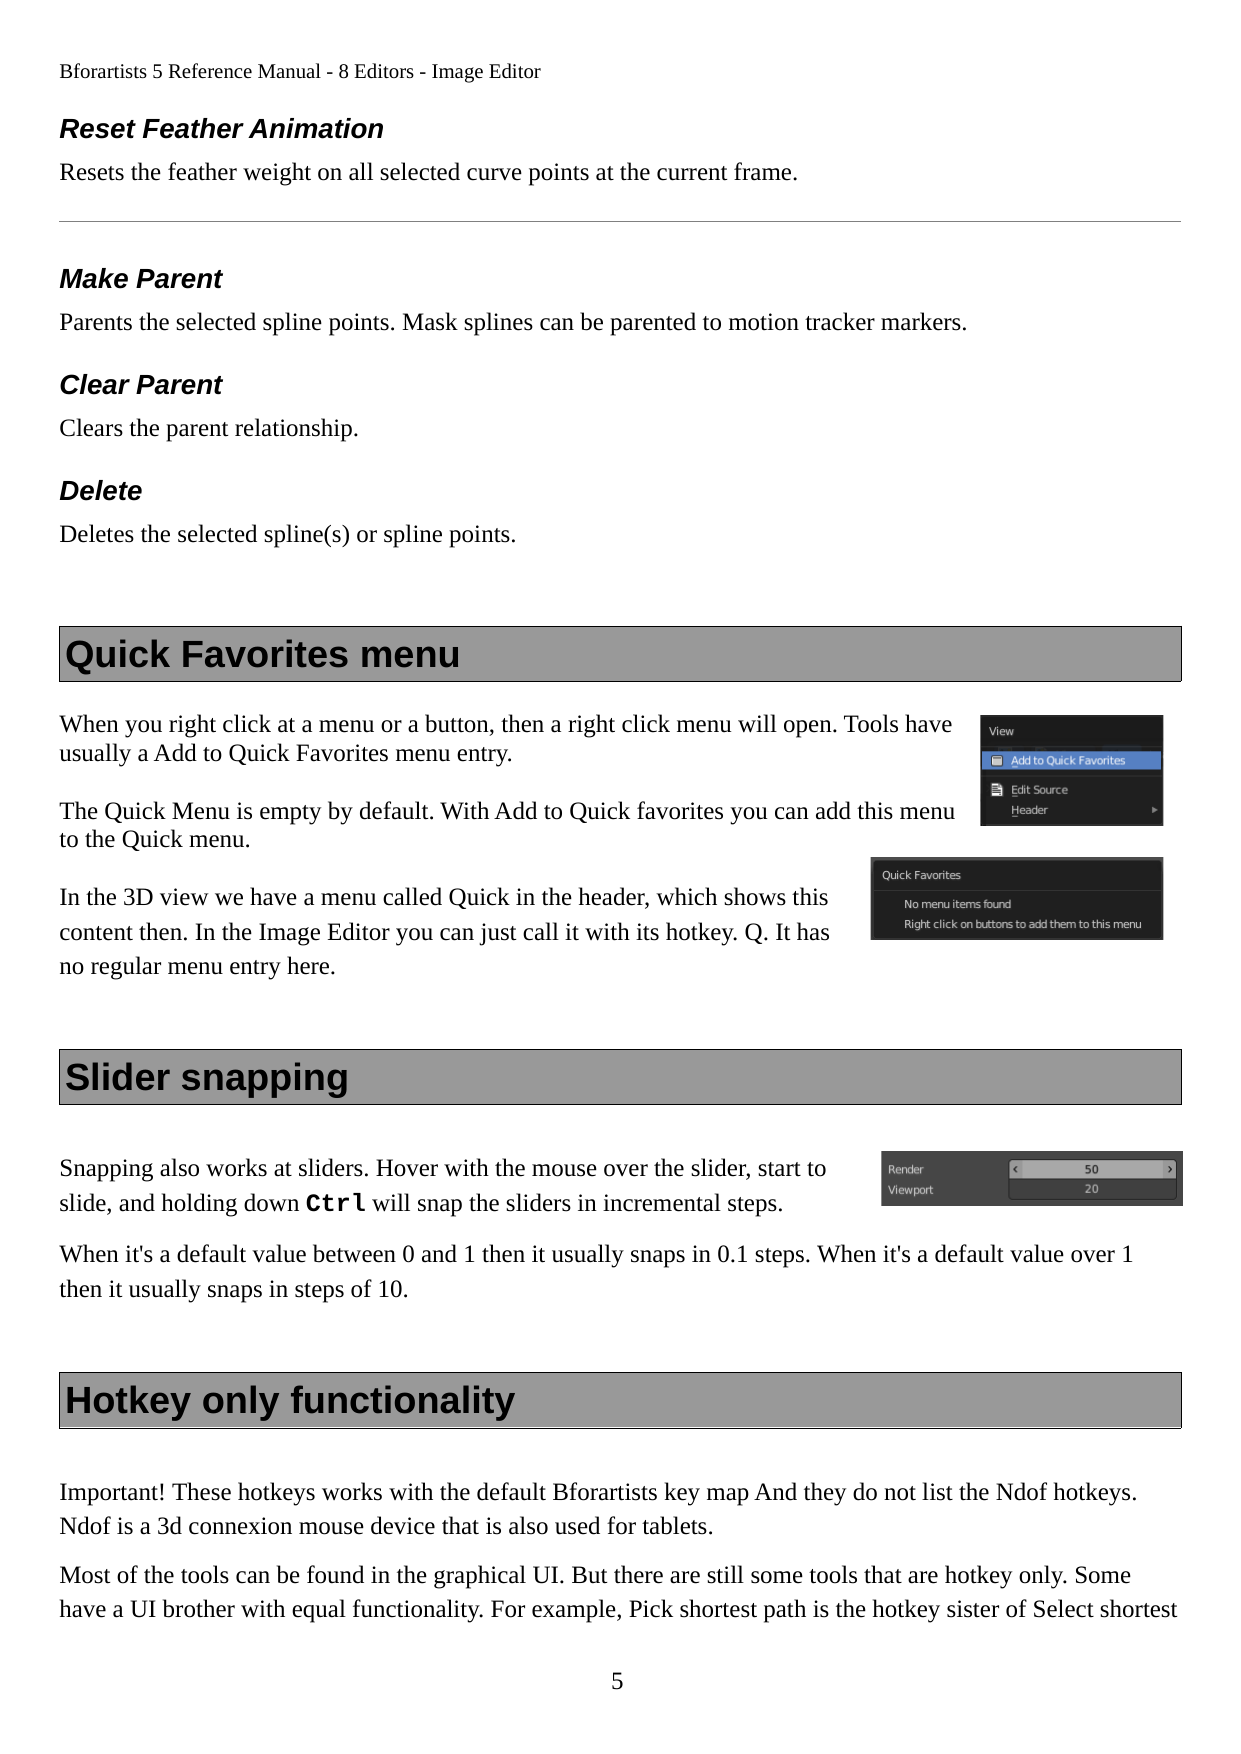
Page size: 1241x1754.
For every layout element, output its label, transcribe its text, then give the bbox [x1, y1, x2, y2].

text Clears the parent relationship. [59, 413, 1181, 442]
text When it's a default value between 0 and 1 then it usually snaps in 0.1 steps. When it's a default value over 1 then it usually snaps in steps of 10. [59, 1239, 1181, 1303]
picture [870, 857, 1164, 940]
text Snapping also works at sliders. Hover with the mouse over the slider, start to slide, and holding down Ctrl will snap the sliders in incremental steps. [59, 1153, 1181, 1219]
picture [980, 715, 1164, 826]
text In the 3D view we have a menu called Quick in the header, which shows this content then. In the Image Editor you can just call it with its hotkey. Q. It has no regular menu entry here. [59, 882, 1181, 980]
subtitle Make Parent [59, 263, 1181, 294]
subtitle Delete [59, 474, 1181, 506]
text When you right click at a menu or a button, then a right click menu will open. Tools have usually a Add to Quick Favorites menu entry. [59, 709, 1181, 767]
text Important! These hotkeys works with the default Bforartists key map And they do not list the Ndof hotkeys. Ndof is a 3d connexion mouse device that is also used for tablets. [59, 1477, 1181, 1540]
subtitle Reset Feather Animation [59, 113, 1181, 144]
table_header Quick Favorites menu [60, 627, 1181, 681]
table_header Hotkey only functionality [60, 1373, 1181, 1427]
table_header Slider snapping [60, 1050, 1181, 1104]
picture [881, 1151, 1183, 1206]
text Deletes the selected spline(s) or spline points. [59, 519, 1181, 548]
text The Quick Menu is empty by default. With Add to Quick favorites you can add this menu to the Quick menu. [59, 796, 1181, 853]
text Resets the feather weight on all selected curve points at the current frame. [59, 157, 1181, 186]
subtitle Clear Parent [59, 369, 1181, 401]
text Parents the selected spline points. Mask splines can be parented to motion tracker markers. [59, 307, 1181, 336]
text Most of the tools can be found in the graphical UI. But there are still some tools that are hotkey only. Some have a UI brother with equal functionality. For example, Pick shortest path is the hotkey sister of Select shortest [59, 1560, 1181, 1623]
